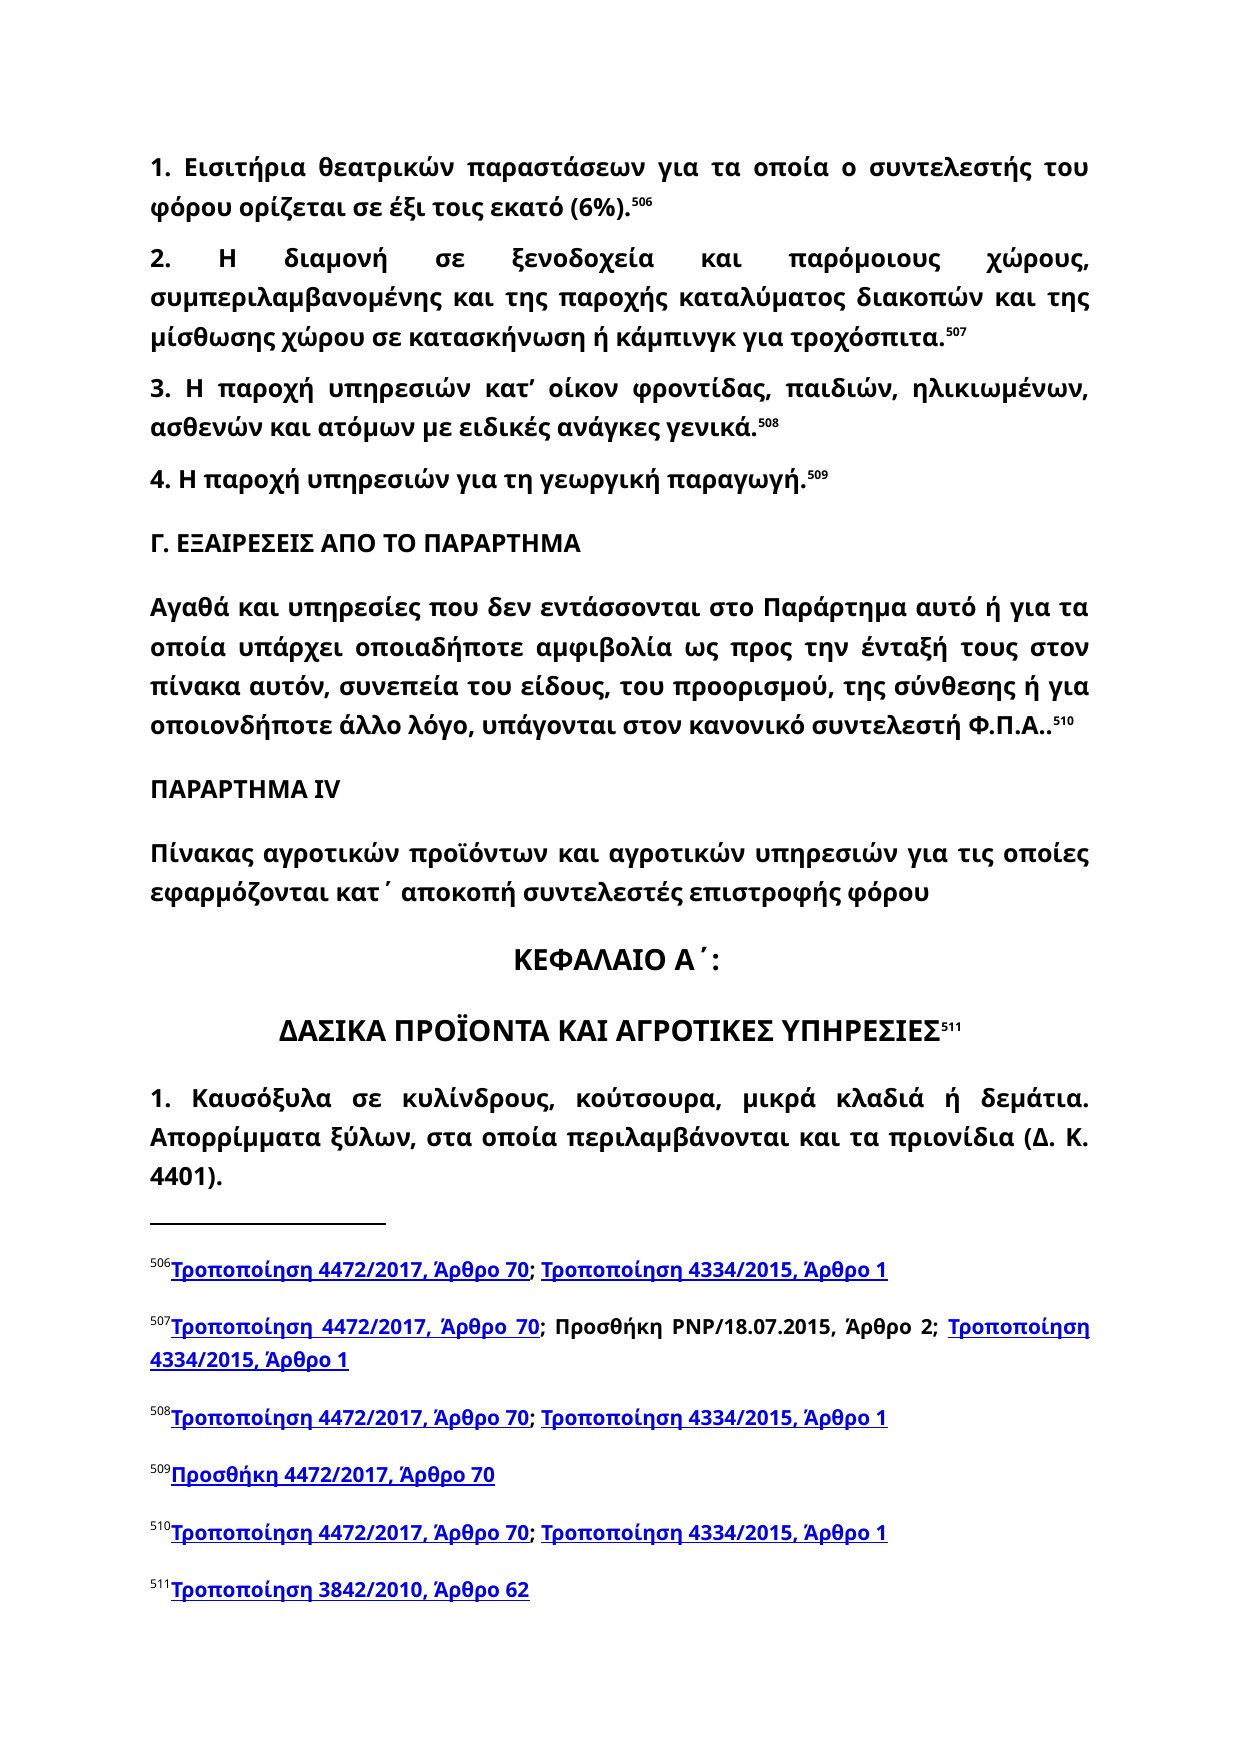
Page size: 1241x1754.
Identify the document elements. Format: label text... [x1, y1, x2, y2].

text 2. Η διαμονή σε ξενοδοχεία και παρόμοιους χώρους, συμπεριλαμβανομένης και της παροχής καταλύματος διακοπών και της μίσθωσης χώρου σε κατασκήνωση ή κάμπινγκ για τροχόσπιτα. [150, 241, 1090, 353]
text Τροποποίηση 3842/2010, Άρθρο 62 [150, 1576, 1090, 1604]
text Τροποποίηση 4472/2017, Άρθρο 70; Προσθήκη PNP/18.07.2015, Άρθρο 2; Τροποποίηση 4334/2015, Άρθρο 1 [150, 1312, 1090, 1373]
text 1. Εισιτήρια θεατρικών παραστάσεων για τα οποία ο συντελεστής του φόρου ορίζεται σε έξι τοις εκατό (6%). [150, 150, 1090, 223]
text 3. Η παροχή υπηρεσιών κατ’ οίκον φροντίδας, παιδιών, ηλικιωμένων, ασθενών και ατόμων με ειδικές ανάγκες γενικά. [150, 371, 1090, 444]
text Αγαθά και υπηρεσίες που δεν εντάσσονται στο Παράρτημα αυτό ή για τα οποία υπάρχει οποιαδήποτε αμφιβολία ως προς την ένταξή τους στον πίνακα αυτόν, συνεπεία του είδους, του προορισμού, της σύνθεσης ή για οποιονδήποτε άλλο λόγο, υπάγονται στον κανονικό συντελεστή Φ.Π.Α.. [150, 590, 1090, 742]
subtitle ΚΕΦΑΛΑΙΟ Α΄: [150, 939, 1090, 979]
subtitle ΔΑΣΙΚΑ ΠΡΟΪΟΝΤΑ ΚΑΙ ΑΓΡΟΤΙΚΕΣ ΥΠΗΡΕΣΙΕΣ [150, 1010, 1090, 1049]
text Τροποποίηση 4472/2017, Άρθρο 70; Τροποποίηση 4334/2015, Άρθρο 1 [150, 1518, 1090, 1546]
text Προσθήκη 4472/2017, Άρθρο 70 [150, 1460, 1090, 1489]
text 4. Η παροχή υπηρεσιών για τη γεωργική παραγωγή. [150, 462, 1090, 496]
text Πίνακας αγροτικών προϊόντων και αγροτικών υπηρεσιών για τις οποίες εφαρμόζονται κατ΄ αποκοπή συντελεστές επιστροφής φόρου [150, 836, 1090, 909]
text Γ. ΕΞΑΙΡΕΣΕΙΣ ΑΠΟ ΤΟ ΠΑΡΑΡΤΗΜΑ [150, 526, 1090, 560]
text ΠΑΡΑΡΤΗΜΑ IV [150, 772, 1090, 806]
text Τροποποίηση 4472/2017, Άρθρο 70; Τροποποίηση 4334/2015, Άρθρο 1 [150, 1255, 1090, 1283]
text 1. Καυσόξυλα σε κυλίνδρους, κούτσουρα, μικρά κλαδιά ή δεμάτια. Απορρίμματα ξύλων, στα οποία περιλαμβάνονται και τα πριονίδια (Δ. Κ. 4401). [150, 1080, 1090, 1193]
text Τροποποίηση 4472/2017, Άρθρο 70; Τροποποίηση 4334/2015, Άρθρο 1 [150, 1403, 1090, 1431]
